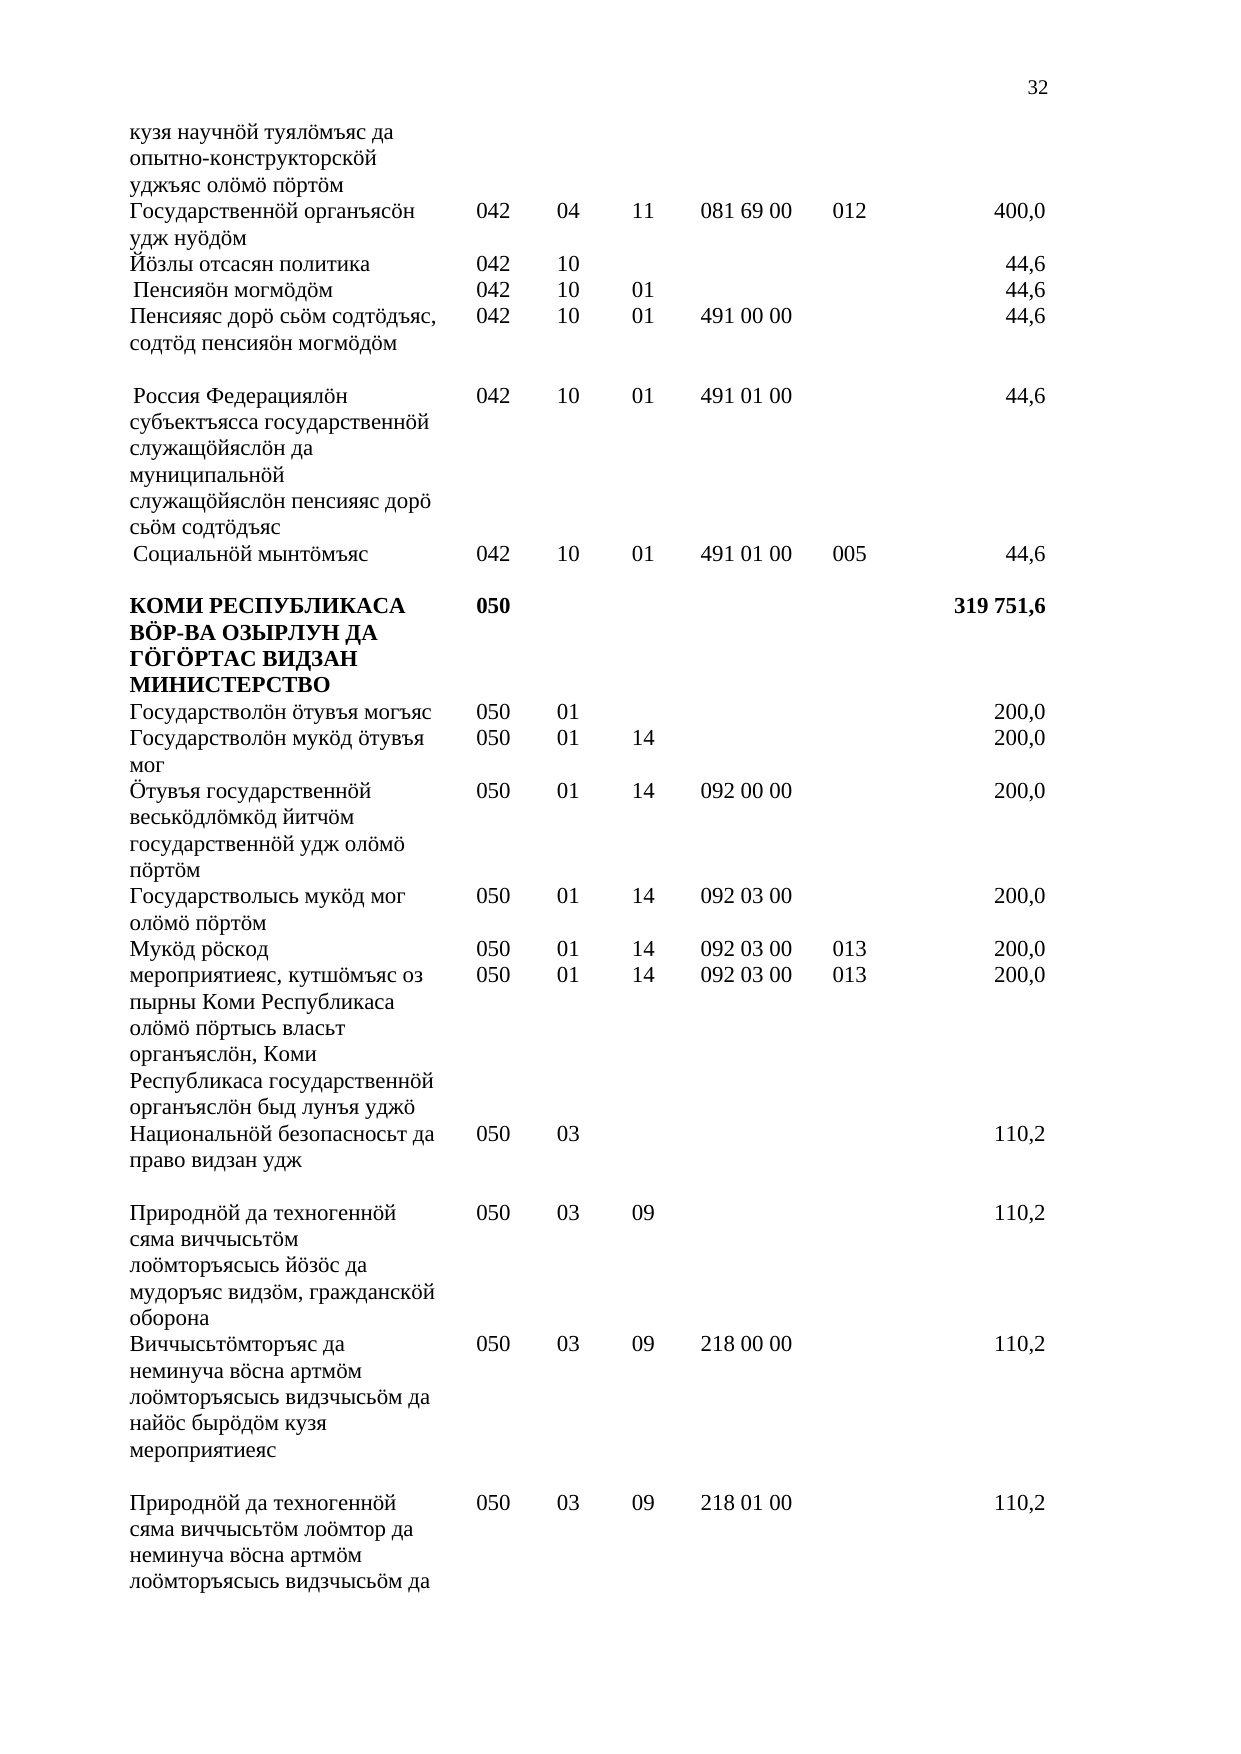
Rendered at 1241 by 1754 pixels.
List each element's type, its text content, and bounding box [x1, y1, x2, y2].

table_cell кузя научнöй туялöмъяс да опытно-конструкторскöй уджъяс олöмö пöртöм [118, 118, 456, 197]
table_cell 03 [531, 1120, 606, 1199]
table_cell 042 [456, 250, 531, 276]
table_cell 01 [531, 698, 606, 724]
table_cell [606, 698, 681, 724]
table_cell [118, 566, 456, 592]
table_cell [456, 566, 531, 592]
table_cell 14 [606, 883, 681, 935]
table_cell 01 [606, 382, 681, 540]
table_cell [812, 1120, 887, 1199]
table_cell [1057, 698, 1113, 724]
table_cell [1057, 593, 1113, 698]
table_cell 050 [456, 1120, 531, 1199]
table_cell 050 [456, 698, 531, 724]
table_cell [1057, 883, 1113, 935]
table_cell [812, 1489, 887, 1594]
table_cell [681, 250, 812, 276]
table_cell Россия Федерациялöн субъектъясса государственнöй служащöйяслöн да муниципальнöй служащöйяслöн пенсияяс дорö сьöм сод­тöдъяс [118, 382, 456, 540]
table_cell 03 [531, 1199, 606, 1330]
table_cell 200,0 [887, 961, 1057, 1119]
table_cell [681, 698, 812, 724]
table_cell 10 [531, 303, 606, 382]
table_cell 11 [606, 197, 681, 250]
table_cell 01 [606, 303, 681, 382]
table_cell 042 [456, 197, 531, 250]
table_cell [1057, 197, 1113, 250]
table_cell [1057, 382, 1113, 540]
table_cell [681, 566, 812, 592]
table_cell [812, 382, 887, 540]
table_cell 200,0 [887, 777, 1057, 882]
table_cell [681, 593, 812, 698]
table_cell 218 01 00 [681, 1489, 812, 1594]
table_cell [1057, 118, 1113, 197]
table_cell Пенсияöн могмöдöм [118, 276, 456, 303]
table_cell [681, 724, 812, 777]
table_cell 400,0 [887, 197, 1057, 250]
table_cell [812, 593, 887, 698]
table_cell Социальнöй мынтöмъяс [118, 540, 456, 566]
table_cell 04 [531, 197, 606, 250]
table_cell Государстволöн öтувъя могъяс [118, 698, 456, 724]
table_cell мероприятиеяс, кутшöмъяс оз пырны Коми Республикаса олöмö пöртысь власьт органъяслöн, Коми Республикаса государственнöй органъяслöн быд лунъя уджö [118, 961, 456, 1119]
table_cell 01 [606, 540, 681, 566]
table_cell [887, 118, 1057, 197]
table_cell [1057, 566, 1113, 592]
table_cell [812, 118, 887, 197]
table_cell 050 [456, 935, 531, 961]
table_cell [812, 303, 887, 382]
table_cell 319 751,6 [887, 593, 1057, 698]
table_cell 44,6 [887, 303, 1057, 382]
table_cell 01 [531, 935, 606, 961]
table_cell [1057, 777, 1113, 882]
table_cell Природнöй да техногеннöй сяма виччысьтöм лоöмтор да неминуча вöсна артмöм лоöмторъясысь видзчысьöм да [118, 1489, 456, 1594]
table_cell 14 [606, 724, 681, 777]
table_cell 050 [456, 1489, 531, 1594]
table_cell [1057, 303, 1113, 382]
table_cell 200,0 [887, 698, 1057, 724]
table_cell Öтувъя государственнöй веськöдлöмкöд йитчöм государственнöй удж олöмö пöртöм [118, 777, 456, 882]
table_cell [1057, 1489, 1113, 1594]
table_cell 44,6 [887, 382, 1057, 540]
table_cell 092 03 00 [681, 961, 812, 1119]
table_cell Государственнöй органъясöн удж нуöдöм [118, 197, 456, 250]
table_cell 013 [812, 961, 887, 1119]
table_cell [1057, 935, 1113, 961]
table_cell [812, 1330, 887, 1488]
table_cell [606, 1120, 681, 1199]
table_cell 01 [606, 276, 681, 303]
table_cell 44,6 [887, 250, 1057, 276]
table_cell [1057, 724, 1113, 777]
table_cell 005 [812, 540, 887, 566]
table_cell 013 [812, 935, 887, 961]
table_cell [812, 276, 887, 303]
table_cell 14 [606, 777, 681, 882]
table_cell 491 00 00 [681, 303, 812, 382]
table_cell 092 03 00 [681, 883, 812, 935]
table_cell 14 [606, 961, 681, 1119]
table_cell 050 [456, 724, 531, 777]
table_cell Государстволысь мукöд мог олöмö пöртöм [118, 883, 456, 935]
table_cell 09 [606, 1489, 681, 1594]
table_cell 050 [456, 883, 531, 935]
table_cell [1057, 1330, 1113, 1488]
table_cell 081 69 00 [681, 197, 812, 250]
table_cell [812, 1199, 887, 1330]
table_cell Пенсияяс дорö сьöм содтöдъяс, содтöд пенсияöн могмöдöм [118, 303, 456, 382]
table_cell 44,6 [887, 540, 1057, 566]
table_cell 110,2 [887, 1199, 1057, 1330]
table_cell 09 [606, 1199, 681, 1330]
table_cell 110,2 [887, 1120, 1057, 1199]
table_cell 10 [531, 382, 606, 540]
table_cell [606, 118, 681, 197]
table_cell 491 01 00 [681, 382, 812, 540]
table_cell [606, 250, 681, 276]
table_cell [1057, 1199, 1113, 1330]
table_cell [812, 777, 887, 882]
table_cell 01 [531, 961, 606, 1119]
table_cell 218 00 00 [681, 1330, 812, 1488]
table_cell [1057, 1120, 1113, 1199]
table_cell 092 03 00 [681, 935, 812, 961]
table_cell 10 [531, 250, 606, 276]
table_cell Йöзлы отсасян политика [118, 250, 456, 276]
table_cell [531, 566, 606, 592]
table_cell [812, 883, 887, 935]
table_cell 200,0 [887, 724, 1057, 777]
table_cell [681, 276, 812, 303]
table_cell Мукöд рöскод [118, 935, 456, 961]
table_cell 01 [531, 724, 606, 777]
table_cell 042 [456, 276, 531, 303]
table_cell 092 00 00 [681, 777, 812, 882]
table_cell 03 [531, 1330, 606, 1488]
table_cell [812, 698, 887, 724]
table_cell [456, 118, 531, 197]
table_cell 012 [812, 197, 887, 250]
table_cell [1057, 961, 1113, 1119]
table_cell [606, 593, 681, 698]
table_cell 042 [456, 382, 531, 540]
table_cell [531, 593, 606, 698]
table_cell 10 [531, 540, 606, 566]
table_cell 110,2 [887, 1330, 1057, 1488]
table_cell 110,2 [887, 1489, 1057, 1594]
table_cell 10 [531, 276, 606, 303]
table_cell 050 [456, 961, 531, 1119]
table_cell 200,0 [887, 883, 1057, 935]
table_cell [1057, 540, 1113, 566]
table_cell [681, 1199, 812, 1330]
table_cell 01 [531, 777, 606, 882]
table_cell [1057, 250, 1113, 276]
table_cell 050 [456, 1330, 531, 1488]
table_cell [606, 566, 681, 592]
table_cell [812, 250, 887, 276]
table_cell 050 [456, 1199, 531, 1330]
table_cell [1057, 276, 1113, 303]
table_cell 042 [456, 303, 531, 382]
table_cell Государстволöн мукöд öтувъя мог [118, 724, 456, 777]
table_cell [812, 566, 887, 592]
table_cell 050 [456, 593, 531, 698]
table_cell [812, 724, 887, 777]
table_cell 09 [606, 1330, 681, 1488]
table_cell Национальнöй безопасносьт да право видзан удж [118, 1120, 456, 1199]
table_cell 491 01 00 [681, 540, 812, 566]
table_cell 200,0 [887, 935, 1057, 961]
table_cell Виччысьтöмторъяс да неминуча вöсна артмöм лоöмторъясысь видзчысьöм да найöс бырöдöм кузя мероприятиеяс [118, 1330, 456, 1488]
table_cell 01 [531, 883, 606, 935]
table_cell 03 [531, 1489, 606, 1594]
table_cell 44,6 [887, 276, 1057, 303]
table_cell 050 [456, 777, 531, 882]
table_cell [887, 566, 1057, 592]
table_cell 042 [456, 540, 531, 566]
table_cell Природнöй да техногеннöй сяма виччысьтöм лоöмторъясысь йöзöс да мудоръяс видзöм, гражданскöй оборона [118, 1199, 456, 1330]
table_cell [531, 118, 606, 197]
table_cell 14 [606, 935, 681, 961]
table_cell [681, 118, 812, 197]
table_cell [681, 1120, 812, 1199]
table_cell КОМИ РЕСПУБЛИКАСА ВÖР-ВА ОЗЫРЛУН ДА ГÖГÖРТАС ВИДЗАН МИНИСТЕРСТВО [118, 593, 456, 698]
